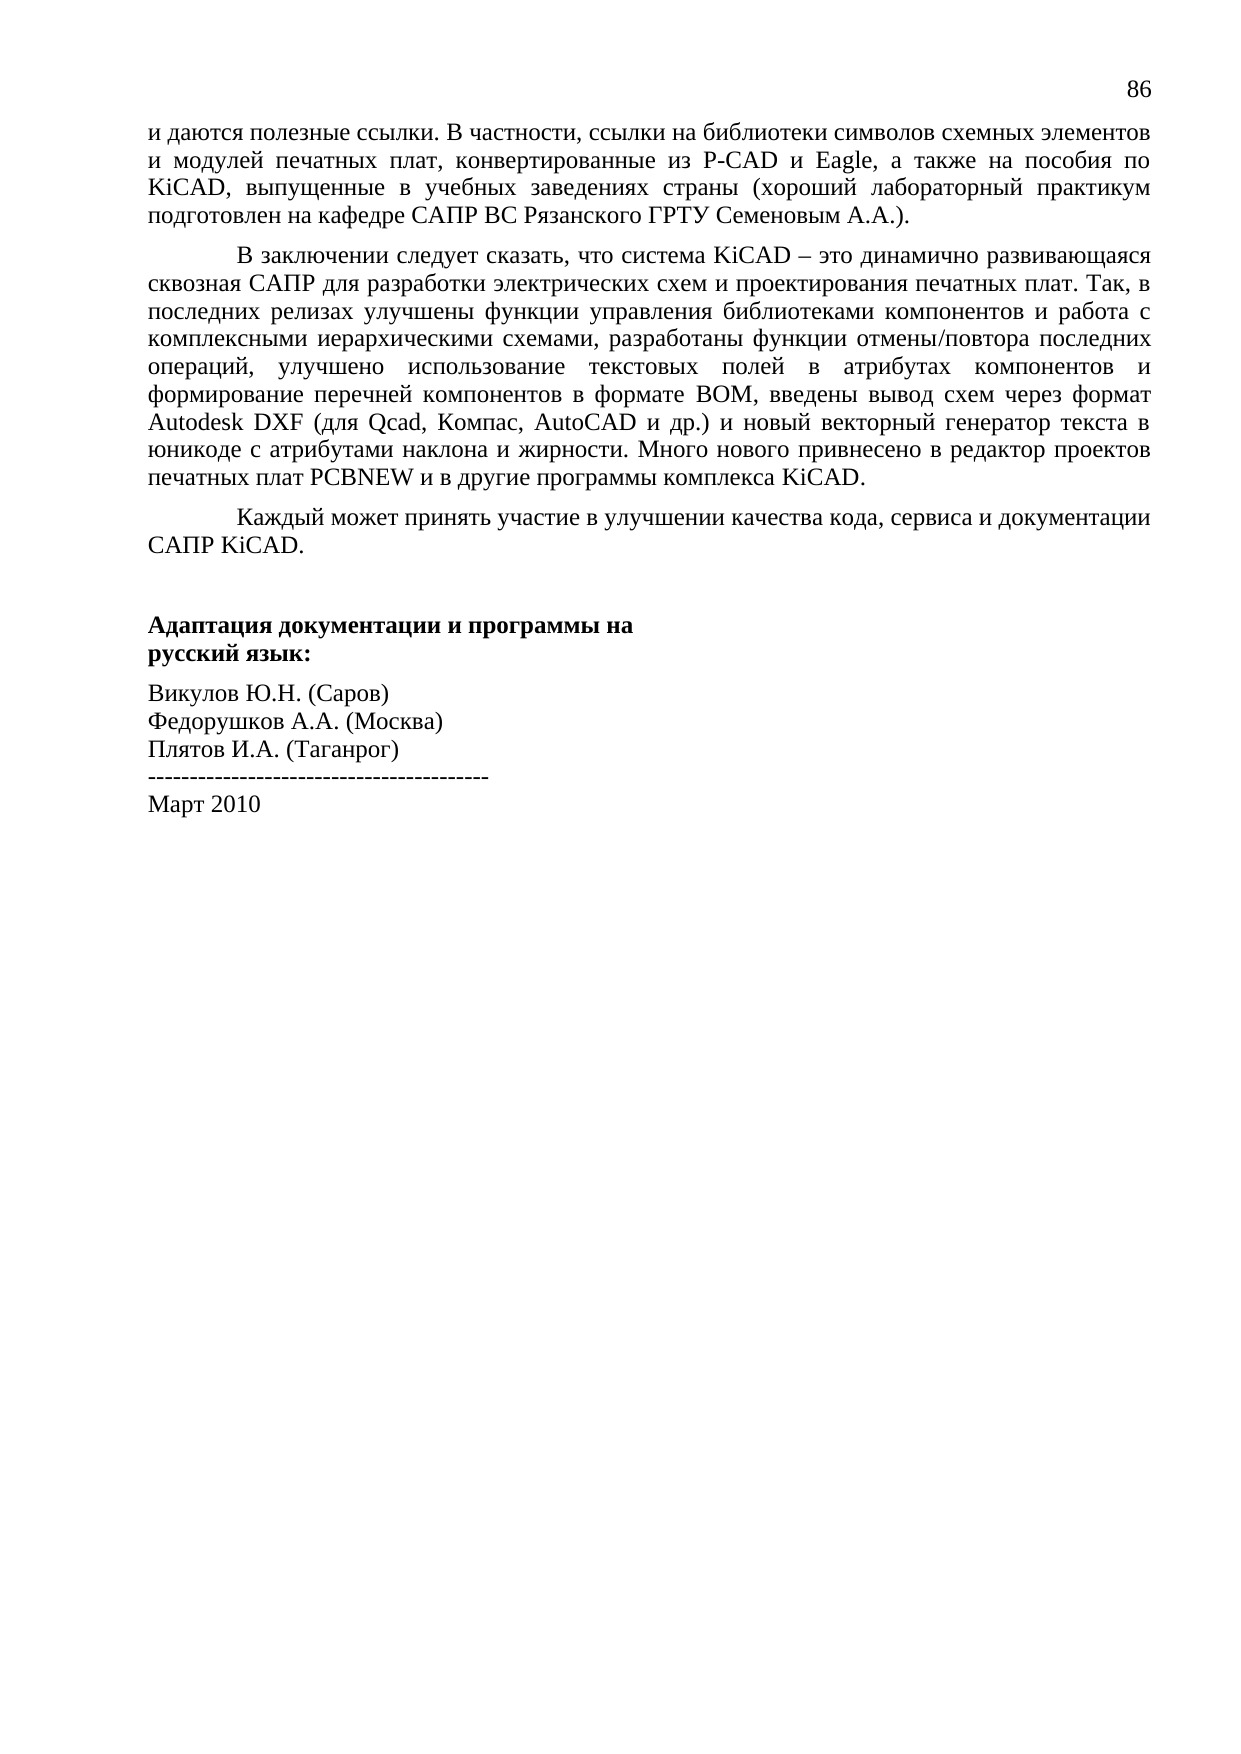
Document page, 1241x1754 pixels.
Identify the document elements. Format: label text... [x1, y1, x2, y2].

table_cell Викулов Ю.Н. (Саров) Федорушков A.A. (Москва) Плятов И.А. (Таганрог) ----------------------------------------- Март 2010 [136, 679, 679, 818]
text и даются полезные ссылки. В частности, ссылки на библиотеки символов схемных элементов и модулей печатных плат, конвертированные из P-CAD и Eagle, а также на пособия по KiCAD, выпущенные в учебных заведениях страны (хороший лабораторный практикум подготовлен на кафедре САПР ВС Рязанского ГРТУ Семеновым А.А.). [148, 118, 1152, 229]
table_header Адаптация документации и программы на русский язык: [136, 611, 679, 679]
text Каждый может принять участие в улучшении качества кода, сервиса и документации САПР KiCAD. [148, 503, 1152, 559]
text В заключении следует сказать, что система KiCAD – это динамично развивающаяся сквозная САПР для разработки электрических схем и проектирования печатных плат. Так, в последних релизах улучшены функции управления библиотеками компонентов и работа с комплексными иерархическими схемами, разработаны функции отмены/повтора последних операций, улучшено использование текстовых полей в атрибутах компонентов и формирование перечней компонентов в формате BOM, введены вывод схем через формат Autodesk DXF (для Qcad, Компас, AutoCAD и др.) и новый векторный генератор текста в юникоде с атрибутами наклона и жирности. Много нового привнесено в редактор проектов печатных плат PCBNEW и в другие программы комплекса KiCAD. [148, 241, 1152, 491]
